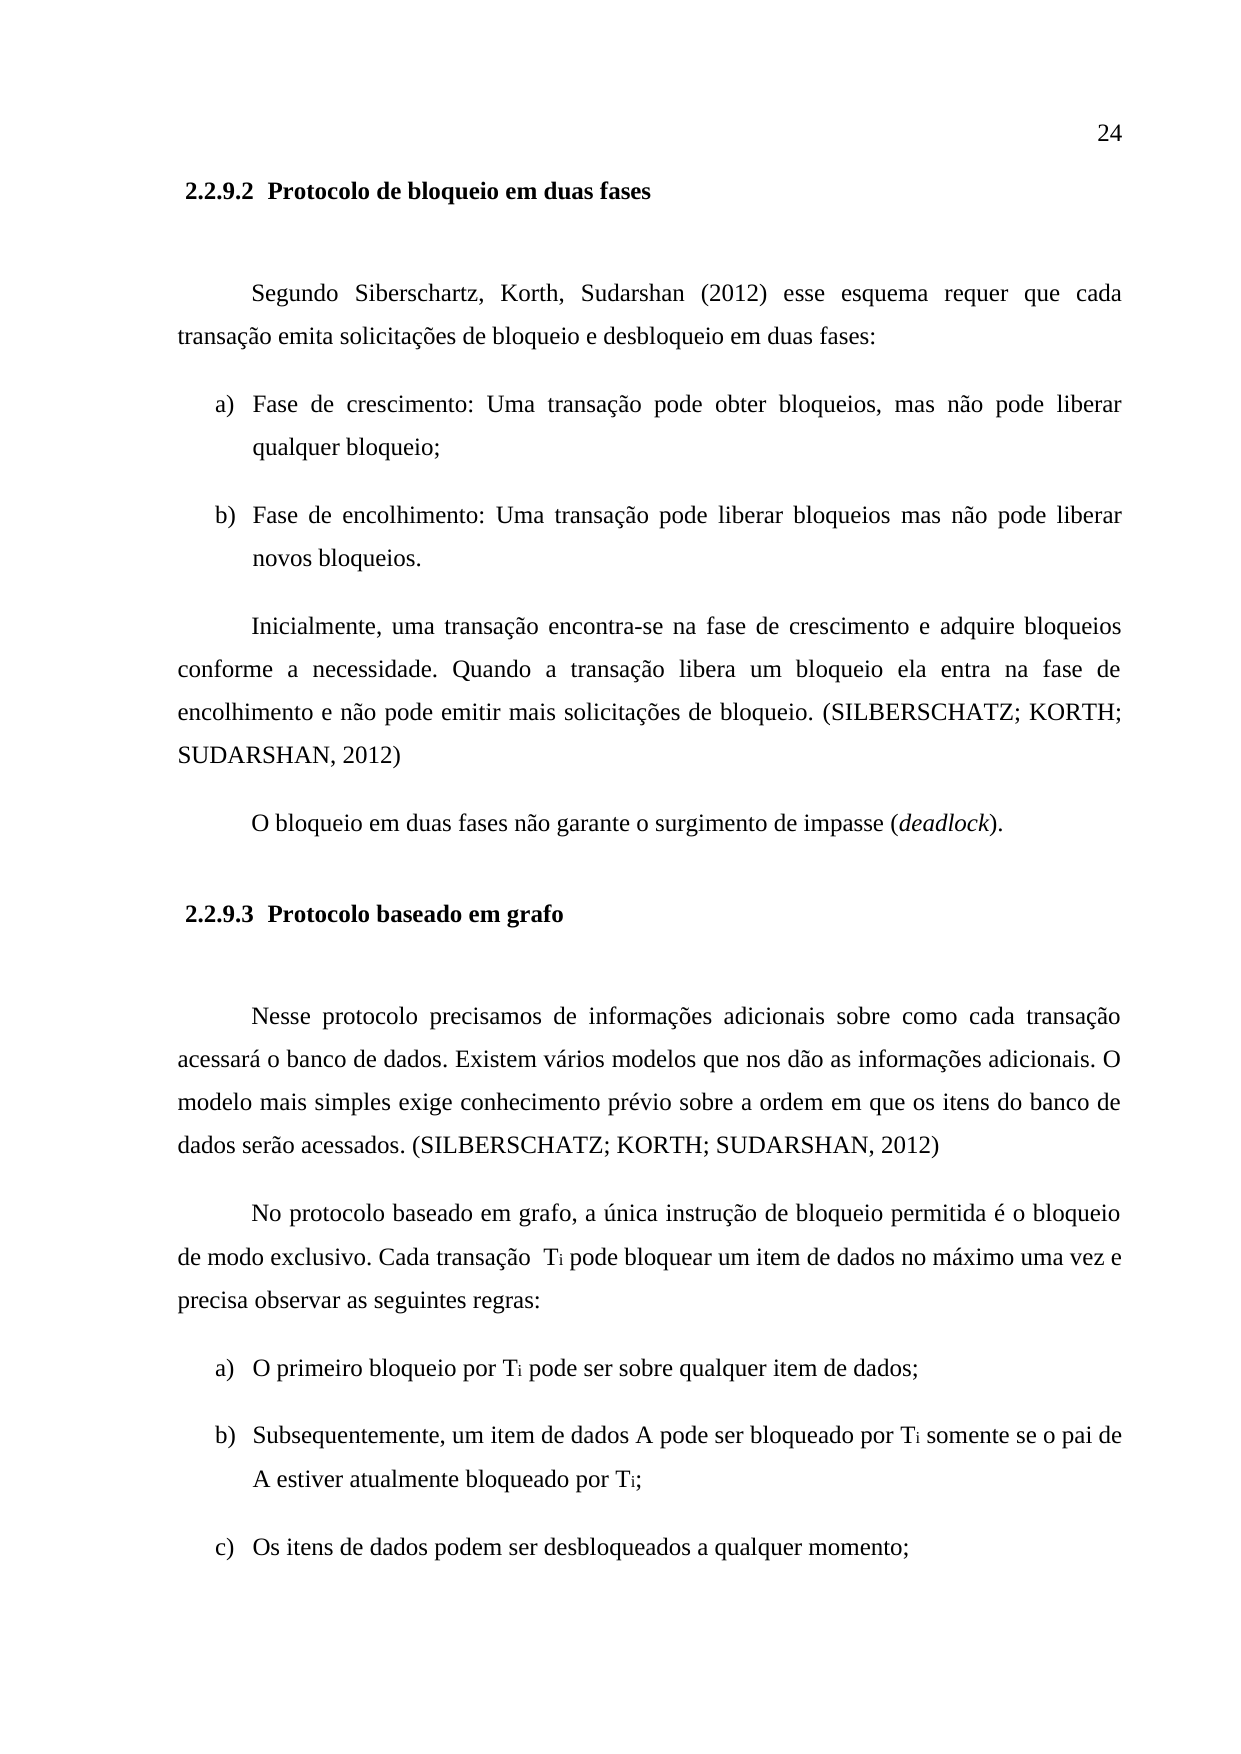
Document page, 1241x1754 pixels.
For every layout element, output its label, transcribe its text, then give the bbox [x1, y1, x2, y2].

list Fase de crescimento: Uma transação pode obter bloqueios, mas não pode liberar qualquer bloqueio; [215, 389, 1122, 461]
list Protocolo baseado em grafo [185, 899, 1122, 928]
list Fase de encolhimento: Uma transação pode liberar bloqueios mas não pode liberar novos bloqueios. [215, 500, 1122, 572]
text Segundo Siberschartz, Korth, Sudarshan (2012) esse esquema requer que cada transação emita solicitações de bloqueio e desbloqueio em duas fases: [177, 278, 1122, 350]
text No protocolo baseado em grafo, a única instrução de bloqueio permitida é o bloqueio de modo exclusivo. Cada transação Ti pode bloquear um item de dados no máximo uma vez e precisa observar as seguintes regras: [177, 1198, 1122, 1313]
text O bloqueio em duas fases não garante o surgimento de impasse (deadlock). [177, 808, 1122, 837]
list Protocolo de bloqueio em duas fases [185, 176, 1122, 205]
list Subsequentemente, um item de dados A pode ser bloqueado por Ti somente se o pai de A estiver atualmente bloqueado por Ti; [215, 1421, 1122, 1492]
text Inicialmente, uma transação encontra-se na fase de crescimento e adquire bloqueios conforme a necessidade. Quando a transação libera um bloqueio ela entra na fase de encolhimento e não pode emitir mais solicitações de bloqueio. (SILBERSCHATZ; KORTH; SUDARSHAN, 2012) [177, 611, 1122, 769]
list Os itens de dados podem ser desbloqueados a qualquer momento; [215, 1532, 1122, 1560]
list O primeiro bloqueio por Ti pode ser sobre qualquer item de dados; [215, 1353, 1122, 1381]
text Nesse protocolo precisamos de informações adicionais sobre como cada transação acessará o banco de dados. Existem vários modelos que nos dão as informações adicionais. O modelo mais simples exige conhecimento prévio sobre a ordem em que os itens do banco de dados serão acessados. (SILBERSCHATZ; KORTH; SUDARSHAN, 2012) [177, 1001, 1122, 1159]
